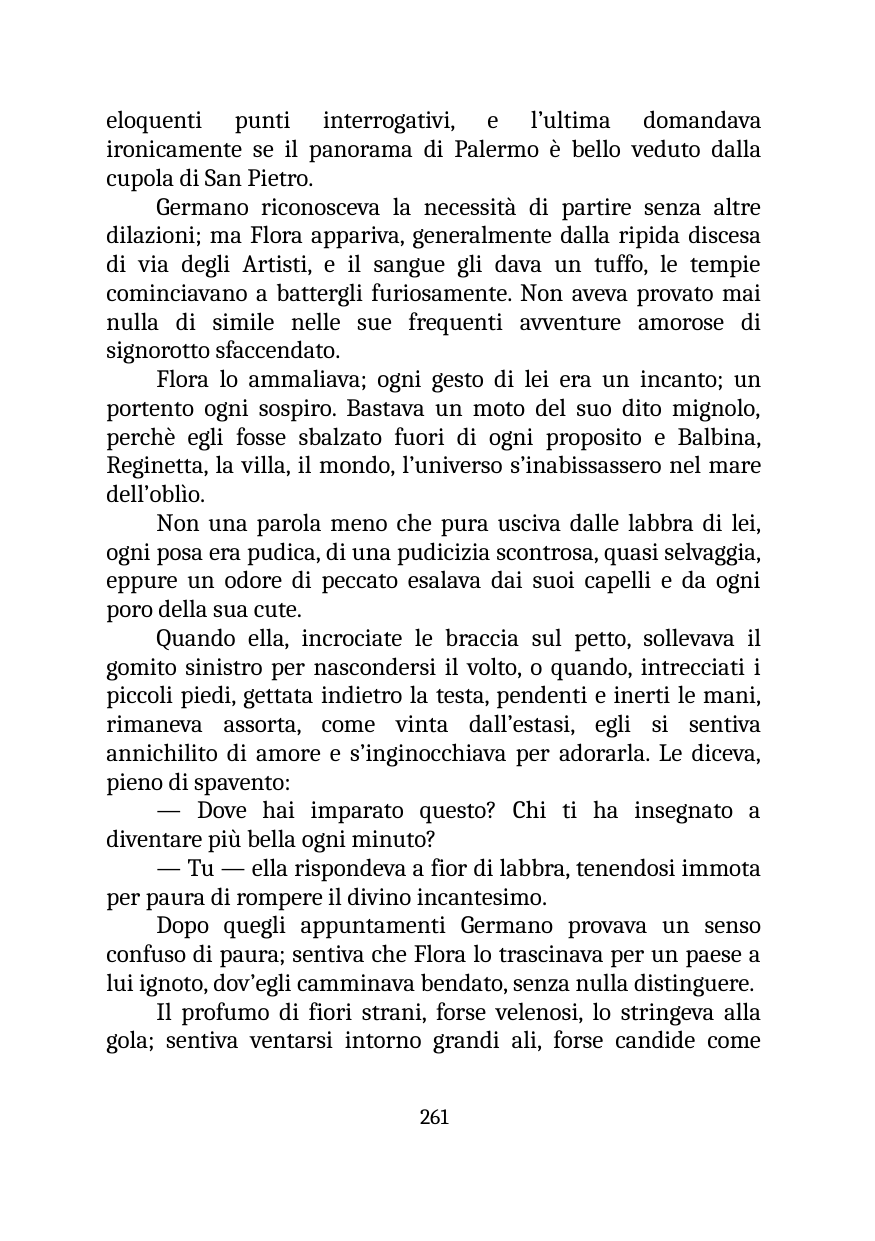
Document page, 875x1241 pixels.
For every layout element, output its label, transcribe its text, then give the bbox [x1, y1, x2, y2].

text Dopo quegli appuntamenti Germano provava un senso confuso di paura; sentiva che Flora lo trascinava per un paese a lui ignoto, dov’egli camminava bendato, senza nulla distinguere. [106, 911, 762, 997]
text Flora lo ammaliava; ogni gesto di lei era un incanto; un portento ogni sospiro. Bastava un moto del suo dito mignolo, perchè egli fosse sbalzato fuori di ogni proposito e Balbina, Reginetta, la villa, il mondo, l’universo s’inabissassero nel mare dell’oblìo. [106, 365, 762, 509]
text — Dove hai imparato questo? Chi ti ha insegnato a diventare più bella ogni minuto? [106, 796, 762, 854]
text eloquenti punti interrogativi, e l’ultima domandava ironicamente se il panorama di Palermo è bello veduto dalla cupola di San Pietro. [106, 106, 762, 192]
text — Tu — ella rispondeva a fior di labbra, tenendosi immota per paura di rompere il divino incantesimo. [106, 854, 762, 911]
text Non una parola meno che pura usciva dalle labbra di lei, ogni posa era pudica, di una pudicizia scontrosa, quasi selvaggia, eppure un odore di peccato esalava dai suoi capelli e da ogni poro della sua cute. [106, 509, 762, 624]
text Il profumo di fiori strani, forse velenosi, lo stringeva alla gola; sentiva ventarsi intorno grandi ali, forse candide come [106, 997, 762, 1055]
text Germano riconosceva la necessità di partire senza altre dilazioni; ma Flora appariva, generalmente dalla ripida discesa di via degli Artisti, e il sangue gli dava un tuffo, le tempie cominciavano a battergli furiosamente. Non aveva provato mai nulla di simile nelle sue frequenti avventure amorose di signorotto sfaccendato. [106, 192, 762, 365]
text Quando ella, incrociate le braccia sul petto, sollevava il gomito sinistro per nascondersi il volto, o quando, intrecciati i piccoli piedi, gettata indietro la testa, pendenti e inerti le mani, rimaneva assorta, come vinta dall’estasi, egli si sentiva annichilito di amore e s’inginocchiava per adorarla. Le diceva, pieno di spavento: [106, 624, 762, 796]
